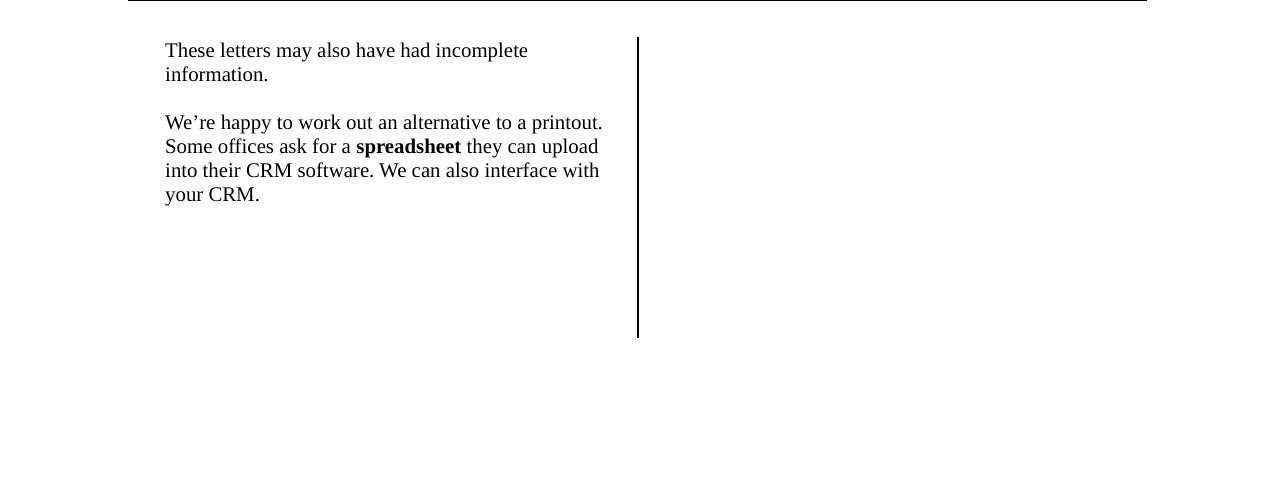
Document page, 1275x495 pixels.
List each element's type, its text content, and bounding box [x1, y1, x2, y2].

text We’re happy to work out an alternative to a printout. Some offices ask for a spreadsheet they can upload into their CRM software. We can also interface with your CRM. [165, 110, 622, 206]
text These letters may also have had incomplete information. [165, 38, 622, 86]
